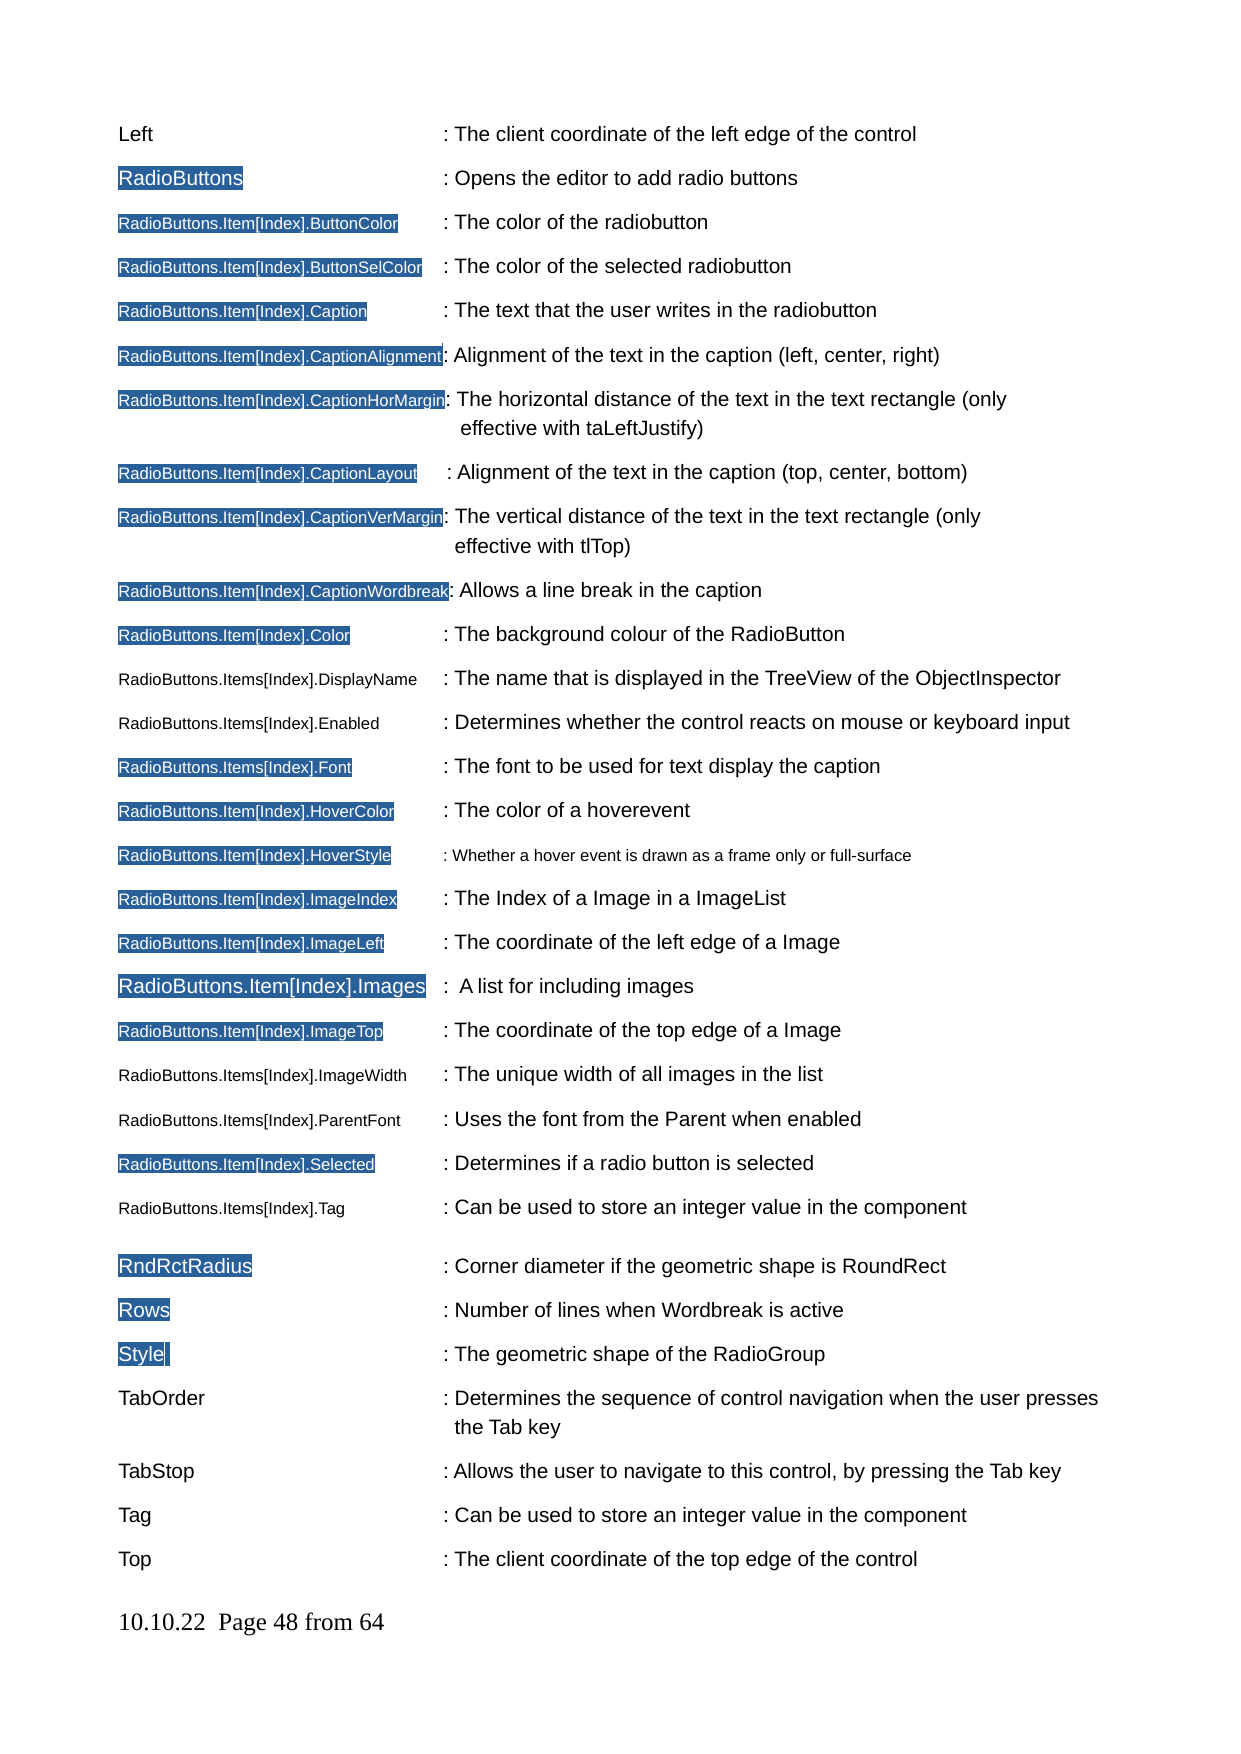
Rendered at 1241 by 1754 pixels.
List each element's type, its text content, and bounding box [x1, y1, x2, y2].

text RadioButtons.Item[Index].ButtonColor : The color of the radiobutton [118, 206, 1122, 236]
text RadioButtons.Item[Index].ImageTop : The coordinate of the top edge of a Image [118, 1014, 1122, 1044]
text Left : The client coordinate of the left edge of the control [118, 118, 1122, 148]
text RadioButtons.Item[Index].Images : A list for including images [118, 970, 1122, 1000]
text RadioButtons.Item[Index].Caption : The text that the user writes in the radiobutton [118, 294, 1122, 324]
text RadioButtons.Item[Index].HoverStyle : Whether a hover event is drawn as a frame only or full-surface [118, 838, 1122, 867]
text RadioButtons.Item[Index].HoverColor : The color of a hoverevent [118, 794, 1122, 823]
text RadioButtons.Item[Index].ButtonSelColor : The color of the selected radiobutton [118, 250, 1122, 280]
text RadioButtons.Item[Index].ImageIndex : The Index of a Image in a ImageList [118, 882, 1122, 912]
text RadioButtons.Item[Index].CaptionLayout : Alignment of the text in the caption (top, center, bottom) [118, 456, 1122, 486]
text RndRctRadius : Corner diameter if the geometric shape is RoundRect [118, 1249, 1122, 1279]
text RadioButtons.Item[Index].CaptionWordbreak: Allows a line break in the caption [118, 574, 1122, 603]
text Style : The geometric shape of the RadioGroup [118, 1338, 1122, 1367]
text RadioButtons.Items[Index].Tag : Can be used to store an integer value in the component [118, 1191, 1122, 1220]
text RadioButtons.Item[Index].ImageLeft : The coordinate of the left edge of a Image [118, 926, 1122, 956]
text RadioButtons.Items[Index].DisplayName : The name that is displayed in the TreeView of the ObjectInspector [118, 662, 1122, 691]
text RadioButtons : Opens the editor to add radio buttons [118, 162, 1122, 192]
text TabStop : Allows the user to navigate to this control, by pressing the Tab key [118, 1455, 1122, 1485]
text Rows : Number of lines when Wordbreak is active [118, 1293, 1122, 1323]
text RadioButtons.Item[Index].Color : The background colour of the RadioButton [118, 618, 1122, 647]
text RadioButtons.Item[Index].CaptionAlignment : Alignment of the text in the caption (left, center, right) [118, 338, 1122, 368]
text RadioButtons.Item[Index].CaptionVerMargin: The vertical distance of the text in the text rectangle (only effective with tlTop) [118, 500, 1122, 559]
text TabOrder : Determines the sequence of control navigation when the user presses the Tab key [118, 1382, 1122, 1441]
text RadioButtons.Items[Index].ImageWidth : The unique width of all images in the list [118, 1058, 1122, 1088]
text RadioButtons.Item[Index].CaptionHorMargin: The horizontal distance of the text in the text rectangle (only effective with taLeftJustify) [118, 382, 1122, 441]
text RadioButtons.Item[Index].Selected : Determines if a radio button is selected [118, 1146, 1122, 1176]
text Top : The client coordinate of the top edge of the control [118, 1543, 1122, 1573]
text RadioButtons.Items[Index].Enabled : Determines whether the control reacts on mouse or keyboard input [118, 706, 1122, 735]
text RadioButtons.Items[Index].ParentFont : Uses the font from the Parent when enabled [118, 1102, 1122, 1132]
text Tag : Can be used to store an integer value in the component [118, 1499, 1122, 1529]
text RadioButtons.Items[Index].Font : The font to be used for text display the caption [118, 750, 1122, 779]
